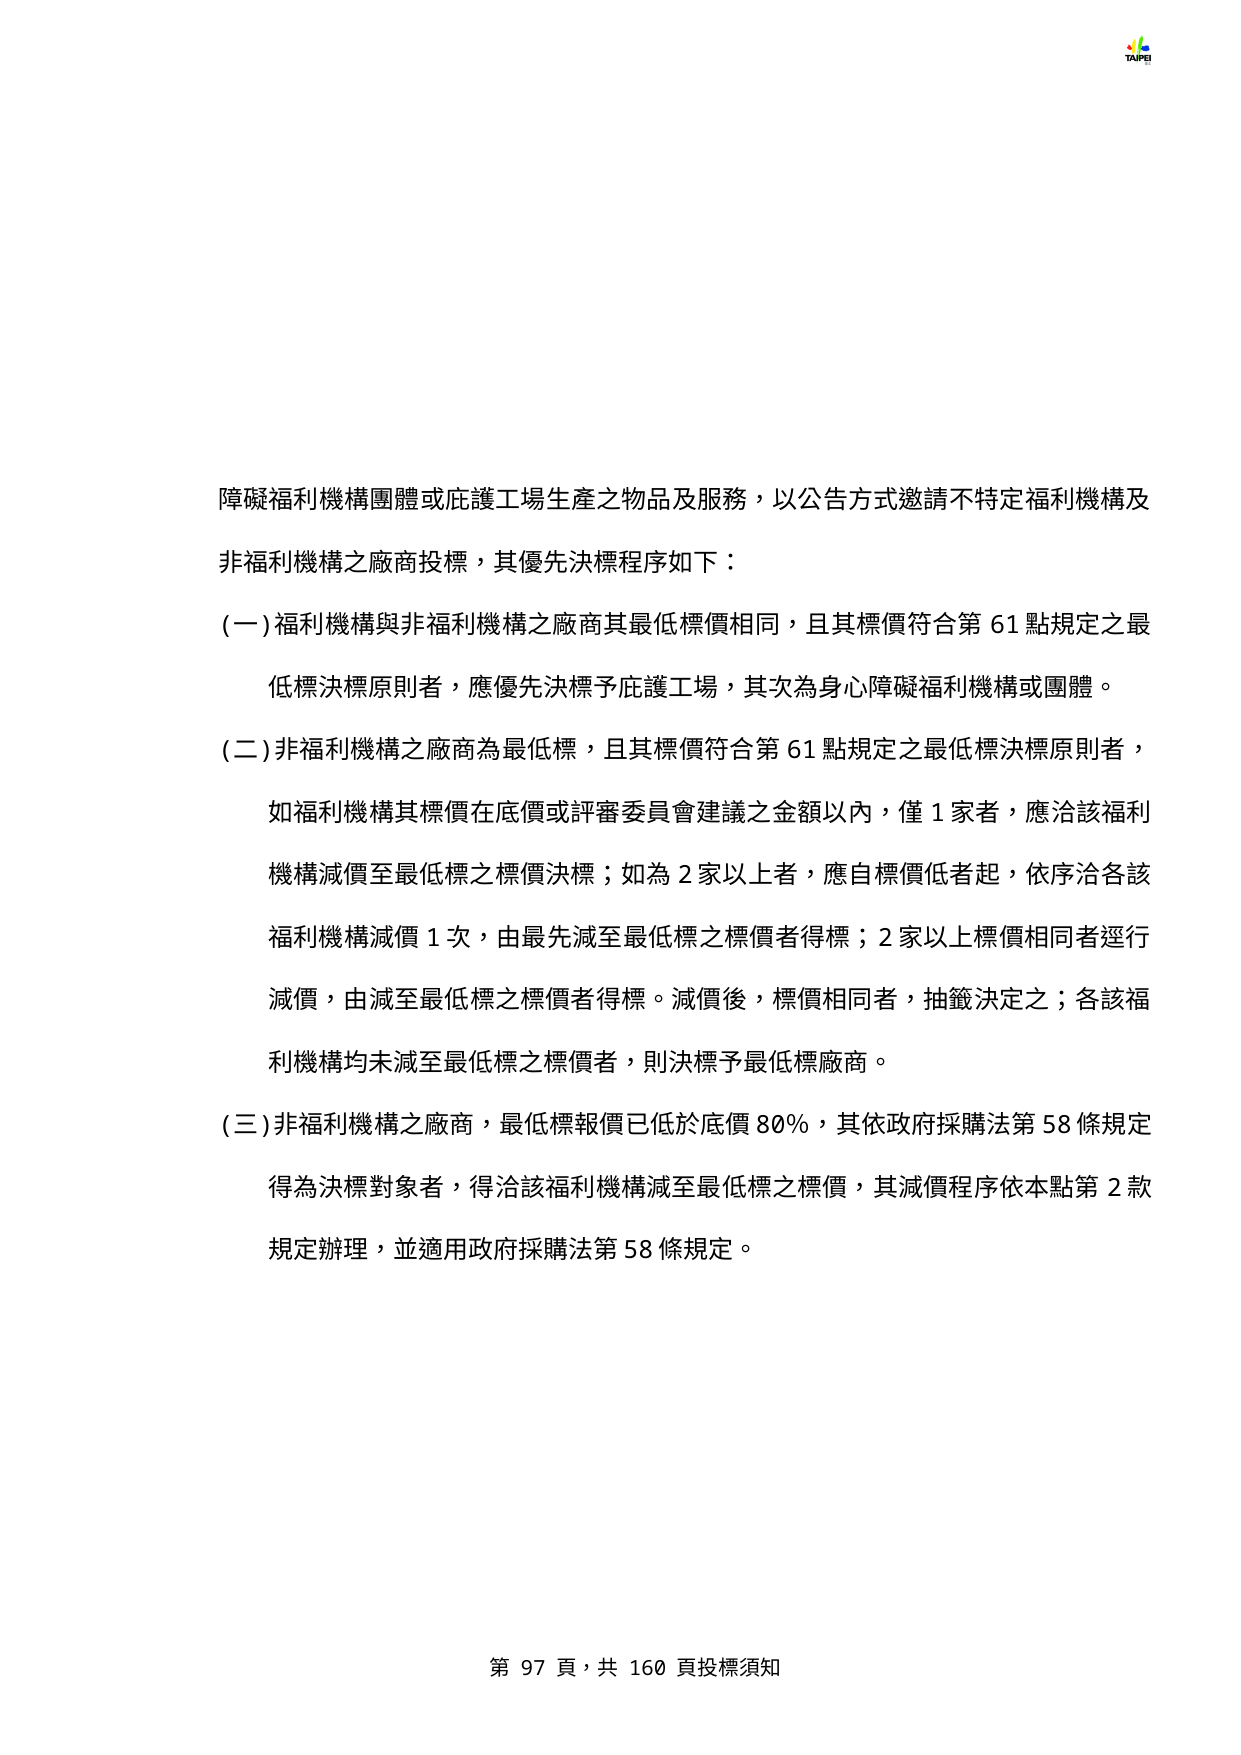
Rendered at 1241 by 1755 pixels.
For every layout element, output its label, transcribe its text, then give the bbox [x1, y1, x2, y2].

text (三)非福利機構之廠商，最低標報價已低於底價80％，其依政府採購法第58條規定得為決標對象者，得洽該福利機構減至最低標之標價，其減價程序依本點第2款規定辦理，並適用政府採購法第58條規定。 [218, 1081, 1152, 1268]
text 障礙福利機構團體或庇護工場生產之物品及服務，以公告方式邀請不特定福利機構及非福利機構之廠商投標，其優先決標程序如下： [118, 456, 1152, 581]
text (一)福利機構與非福利機構之廠商其最低標價相同，且其標價符合第61點規定之最低標決標原則者，應優先決標予庇護工場，其次為身心障礙福利機構或團體。 [218, 581, 1152, 706]
text (二)非福利機構之廠商為最低標，且其標價符合第61點規定之最低標決標原則者，如福利機構其標價在底價或評審委員會建議之金額以內，僅1家者，應洽該福利機構減價至最低標之標價決標；如為2家以上者，應自標價低者起，依序洽各該福利機構減價1次，由最先減至最低標之標價者得標；2家以上標價相同者逕行減價，由減至最低標之標價者得標。減價後，標價相同者，抽籤決定之；各該福利機構均未減至最低標之標價者，則決標予最低標廠商。 [218, 706, 1152, 1081]
